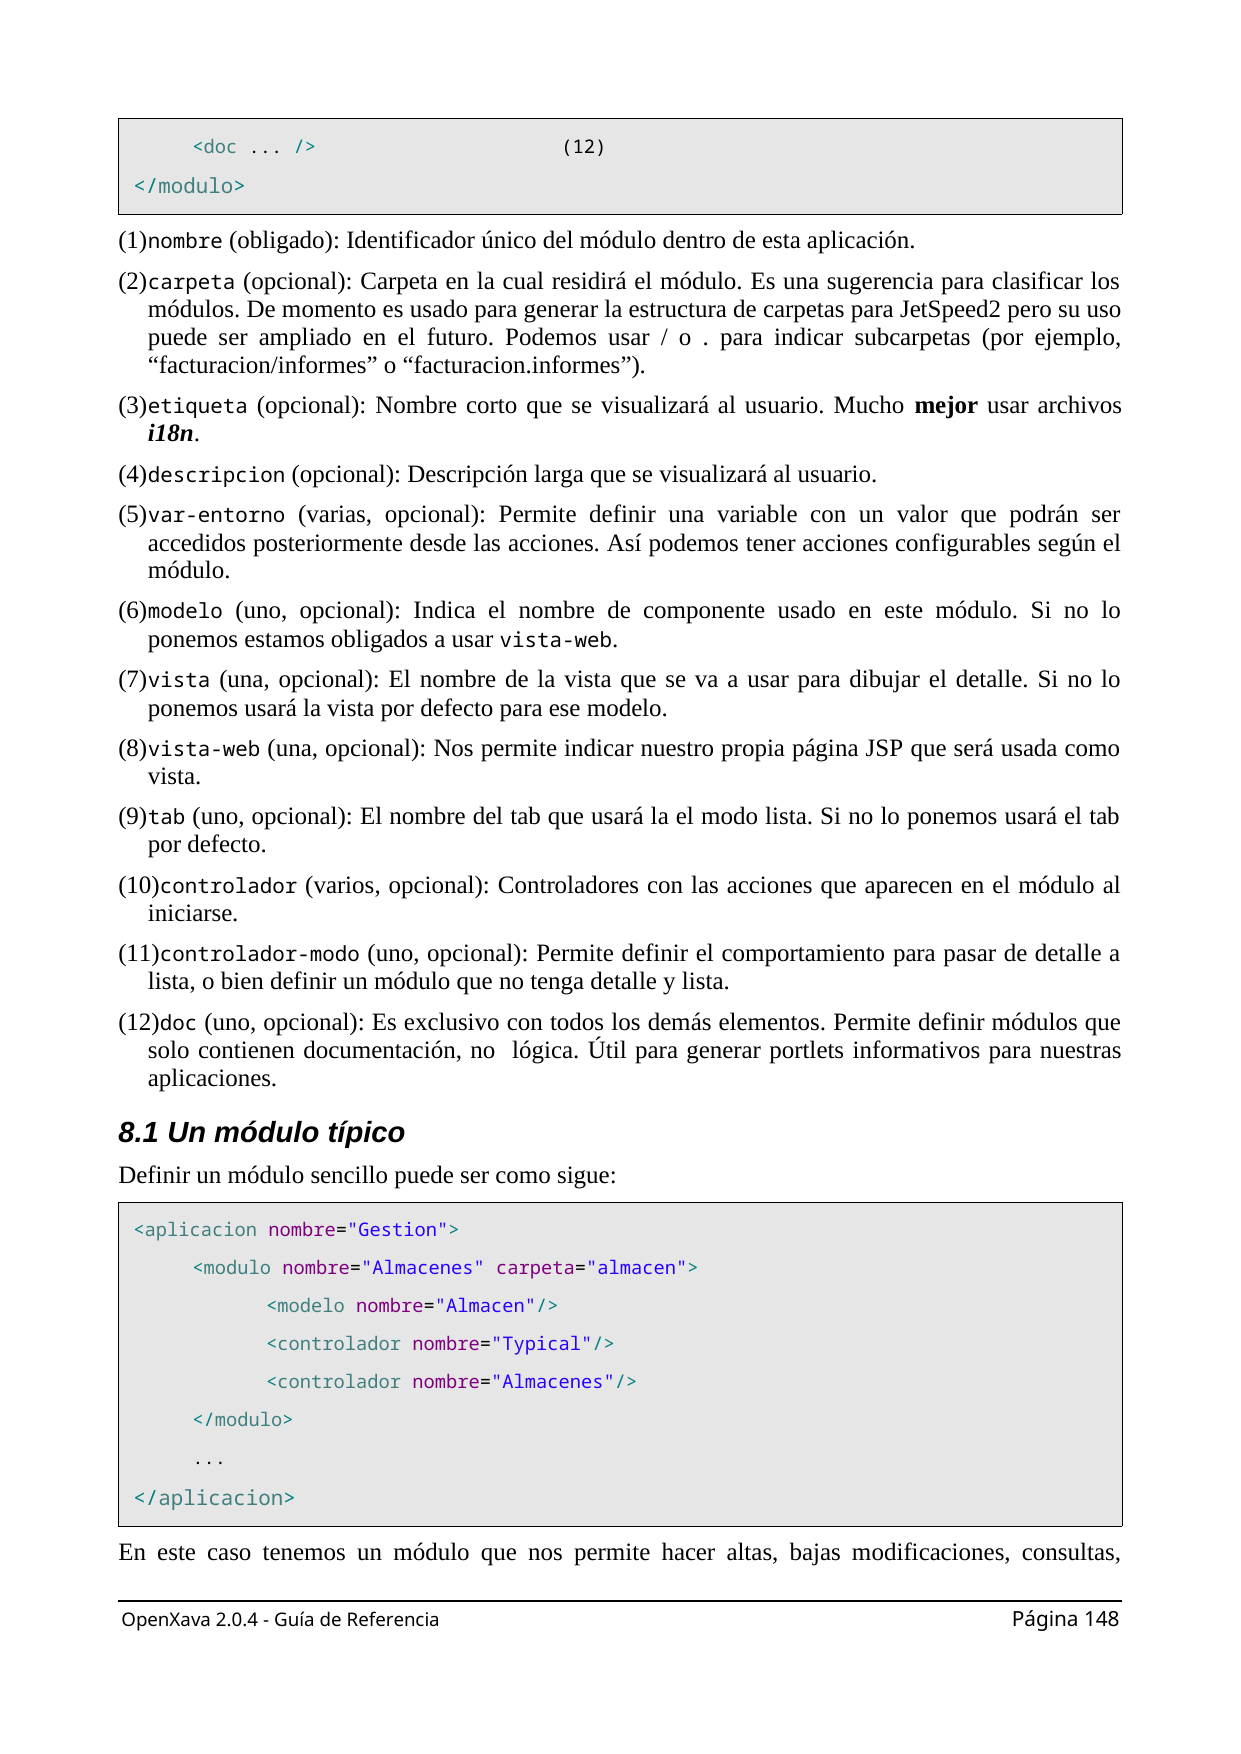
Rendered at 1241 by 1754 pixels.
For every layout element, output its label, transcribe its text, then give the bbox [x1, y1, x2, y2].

list controlador-modo (uno, opcional): Permite definir el comportamiento para pasar de detalle a lista, o bien definir un módulo que no tenga detalle y lista. [118, 939, 1122, 995]
text </aplicacion> [119, 1468, 1122, 1526]
list doc (uno, opcional): Es exclusivo con todos los demás elementos. Permite definir módulos que solo contienen documentación, no lógica. Útil para generar portlets informativos para nuestras aplicaciones. [118, 1008, 1122, 1091]
text <controlador nombre="Typical"/> [119, 1316, 1122, 1354]
text </modulo> [119, 156, 1122, 214]
list vista-web (una, opcional): Nos permite indicar nuestro propia página JSP que será usada como vista. [118, 734, 1122, 790]
text ... [119, 1430, 1122, 1468]
text En este caso tenemos un módulo que nos permite hacer altas, bajas modificaciones, consultas, [118, 1538, 1122, 1566]
list var-entorno (varias, opcional): Permite definir una variable con un valor que podrán ser accedidos posteriormente desde las acciones. Así podemos tener acciones configurables según el módulo. [118, 500, 1122, 584]
text Definir un módulo sencillo puede ser como sigue: [118, 1162, 1122, 1189]
text <doc ... /> (12) [119, 119, 1122, 156]
list controlador (varios, opcional): Controladores con las acciones que aparecen en el módulo al iniciarse. [118, 871, 1122, 927]
text <modelo nombre="Almacen"/> [119, 1278, 1122, 1316]
text <controlador nombre="Almacenes"/> [119, 1354, 1122, 1392]
subtitle Un módulo típico [118, 1116, 1122, 1149]
text <aplicacion nombre="Gestion"> [119, 1203, 1122, 1240]
list modelo (uno, opcional): Indica el nombre de componente usado en este módulo. Si no lo ponemos estamos obligados a usar vista-web. [118, 597, 1122, 653]
list carpeta (opcional): Carpeta en la cual residirá el módulo. Es una sugerencia para clasificar los módulos. De momento es usado para generar la estructura de carpetas para JetSpeed2 pero su uso puede ser ampliado en el futuro. Podemos usar / o . para indicar subcarpetas (por ejemplo, “facturacion/informes” o “facturacion.informes”). [118, 267, 1122, 379]
list nombre (obligado): Identificador único del módulo dentro de esta aplicación. [118, 227, 1122, 255]
list vista (una, opcional): El nombre de la vista que se va a usar para dibujar el detalle. Si no lo ponemos usará la vista por defecto para ese modelo. [118, 666, 1122, 721]
list tab (uno, opcional): El nombre del tab que usará la el modo lista. Si no lo ponemos usará el tab por defecto. [118, 802, 1122, 858]
text </modulo> [119, 1392, 1122, 1430]
list etiqueta (opcional): Nombre corto que se visualizará al usuario. Mucho mejor usar archivos i18n. [118, 391, 1122, 447]
text <modulo nombre="Almacenes" carpeta="almacen"> [119, 1240, 1122, 1278]
list descripcion (opcional): Descripción larga que se visualizará al usuario. [118, 460, 1122, 488]
